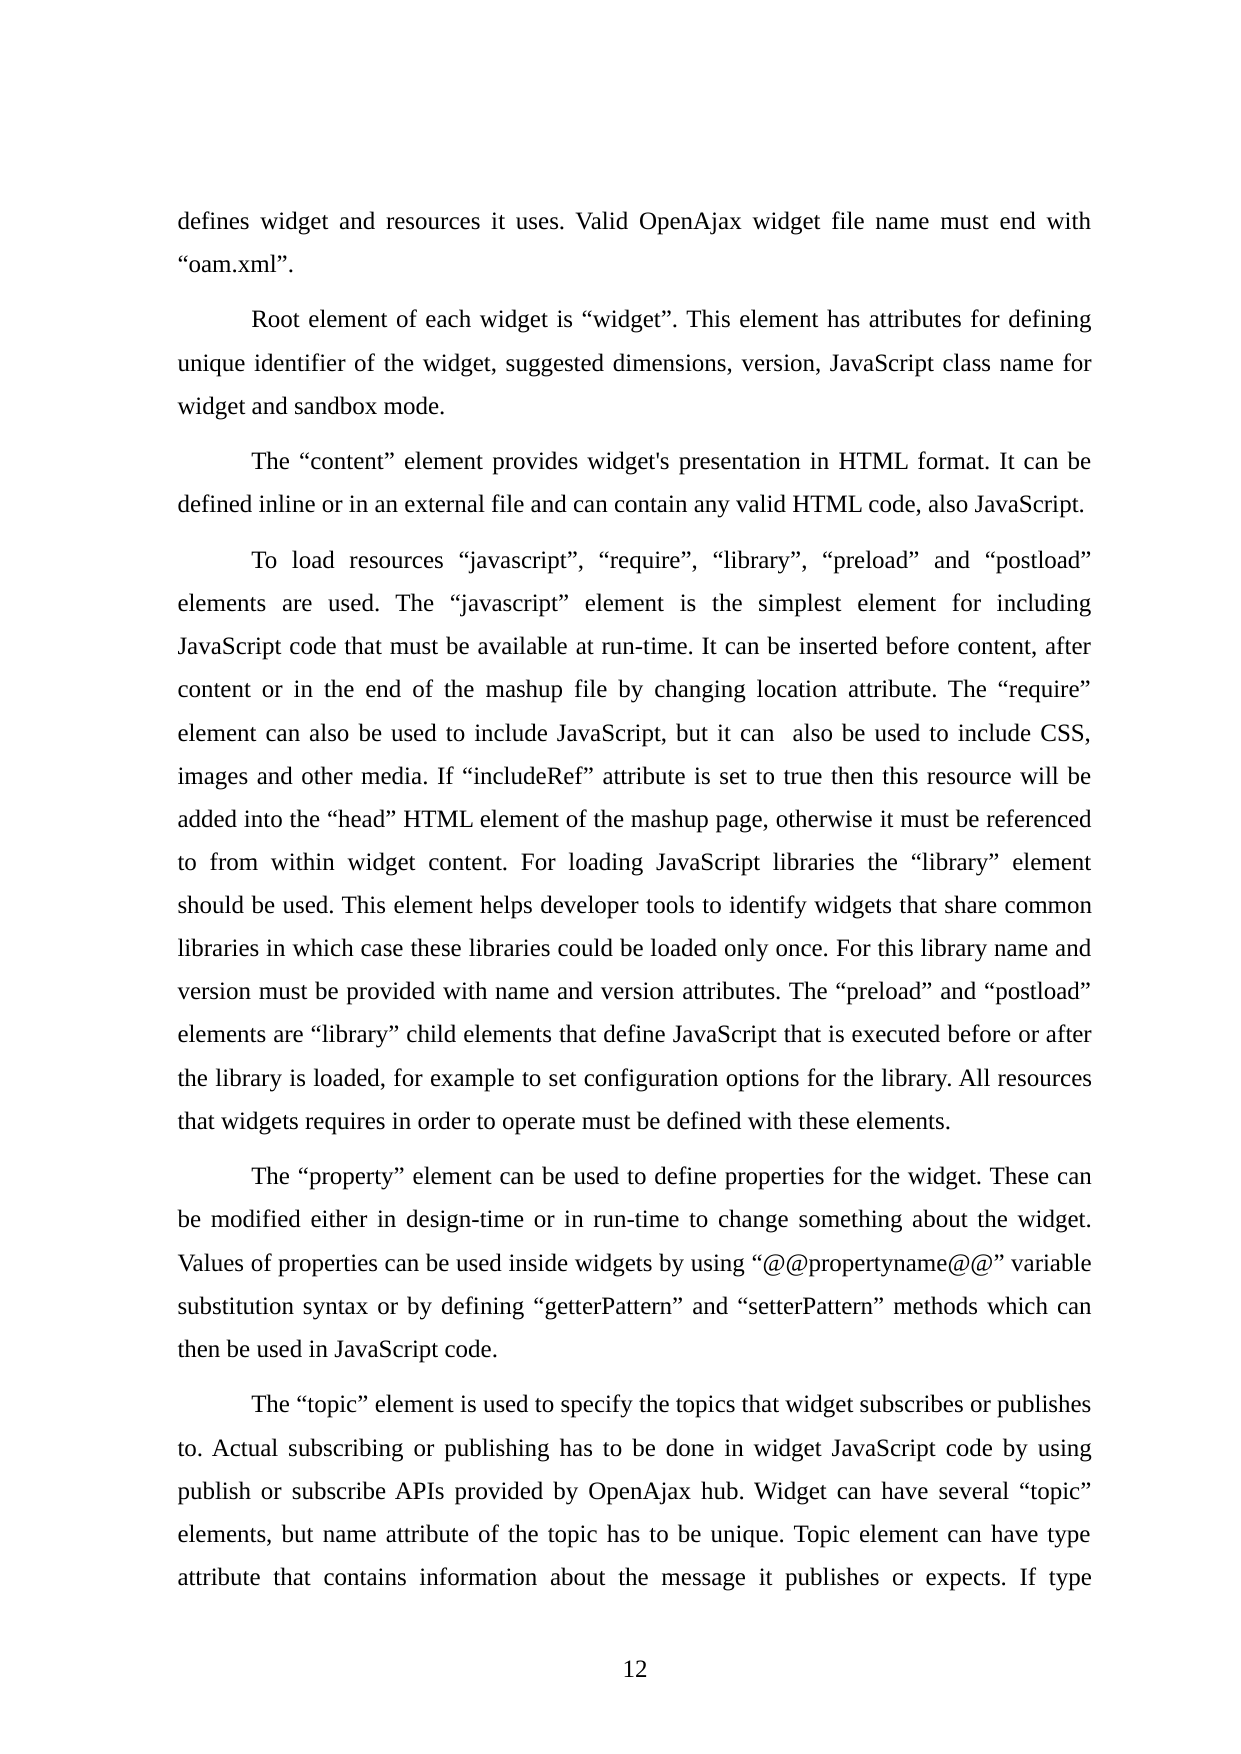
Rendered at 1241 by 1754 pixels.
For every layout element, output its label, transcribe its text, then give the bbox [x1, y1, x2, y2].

text Root element of each widget is “widget”. This element has attributes for defining unique identifier of the widget, suggested dimensions, version, JavaScript class name for widget and sandbox mode. [177, 304, 1093, 419]
text To load resources “javascript”, “require”, “library”, “preload” and “postload” elements are used. The “javascript” element is the simplest element for including JavaScript code that must be available at run-time. It can be inserted before content, after content or in the end of the mashup file by changing location attribute. The “require” element can also be used to include JavaScript, but it can also be used to include CSS, images and other media. If “includeRef” attribute is set to true then this resource will be added into the “head” HTML element of the mashup page, otherwise it must be referenced to from within widget content. For loading JavaScript libraries the “library” element should be used. This element helps developer tools to identify widgets that share common libraries in which case these libraries could be loaded only once. For this library name and version must be provided with name and version attributes. The “preload” and “postload” elements are “library” child elements that define JavaScript that is executed before or after the library is loaded, for example to set configuration options for the library. All resources that widgets requires in order to operate must be defined with these elements. [177, 545, 1093, 1134]
text The “property” element can be used to define properties for the widget. These can be modified either in design-time or in run-time to change something about the widget. Values of properties can be used inside widgets by using “@@propertyname@@” variable substitution syntax or by defining “getterPattern” and “setterPattern” methods which can then be used in JavaScript code. [177, 1161, 1093, 1363]
text The “content” element provides widget's presentation in HTML format. It can be defined inline or in an external file and can contain any valid HTML code, also JavaScript. [177, 446, 1093, 518]
text The “topic” element is used to specify the topics that widget subscribes or publishes to. Actual subscribing or publishing has to be done in widget JavaScript code by using publish or subscribe APIs provided by OpenAjax hub. Widget can have several “topic” elements, but name attribute of the topic has to be unique. Topic element can have type attribute that contains information about the message it publishes or expects. If type [177, 1389, 1093, 1591]
text defines widget and resources it uses. Valid OpenAjax widget file name must end with “oam.xml”. [177, 206, 1093, 278]
